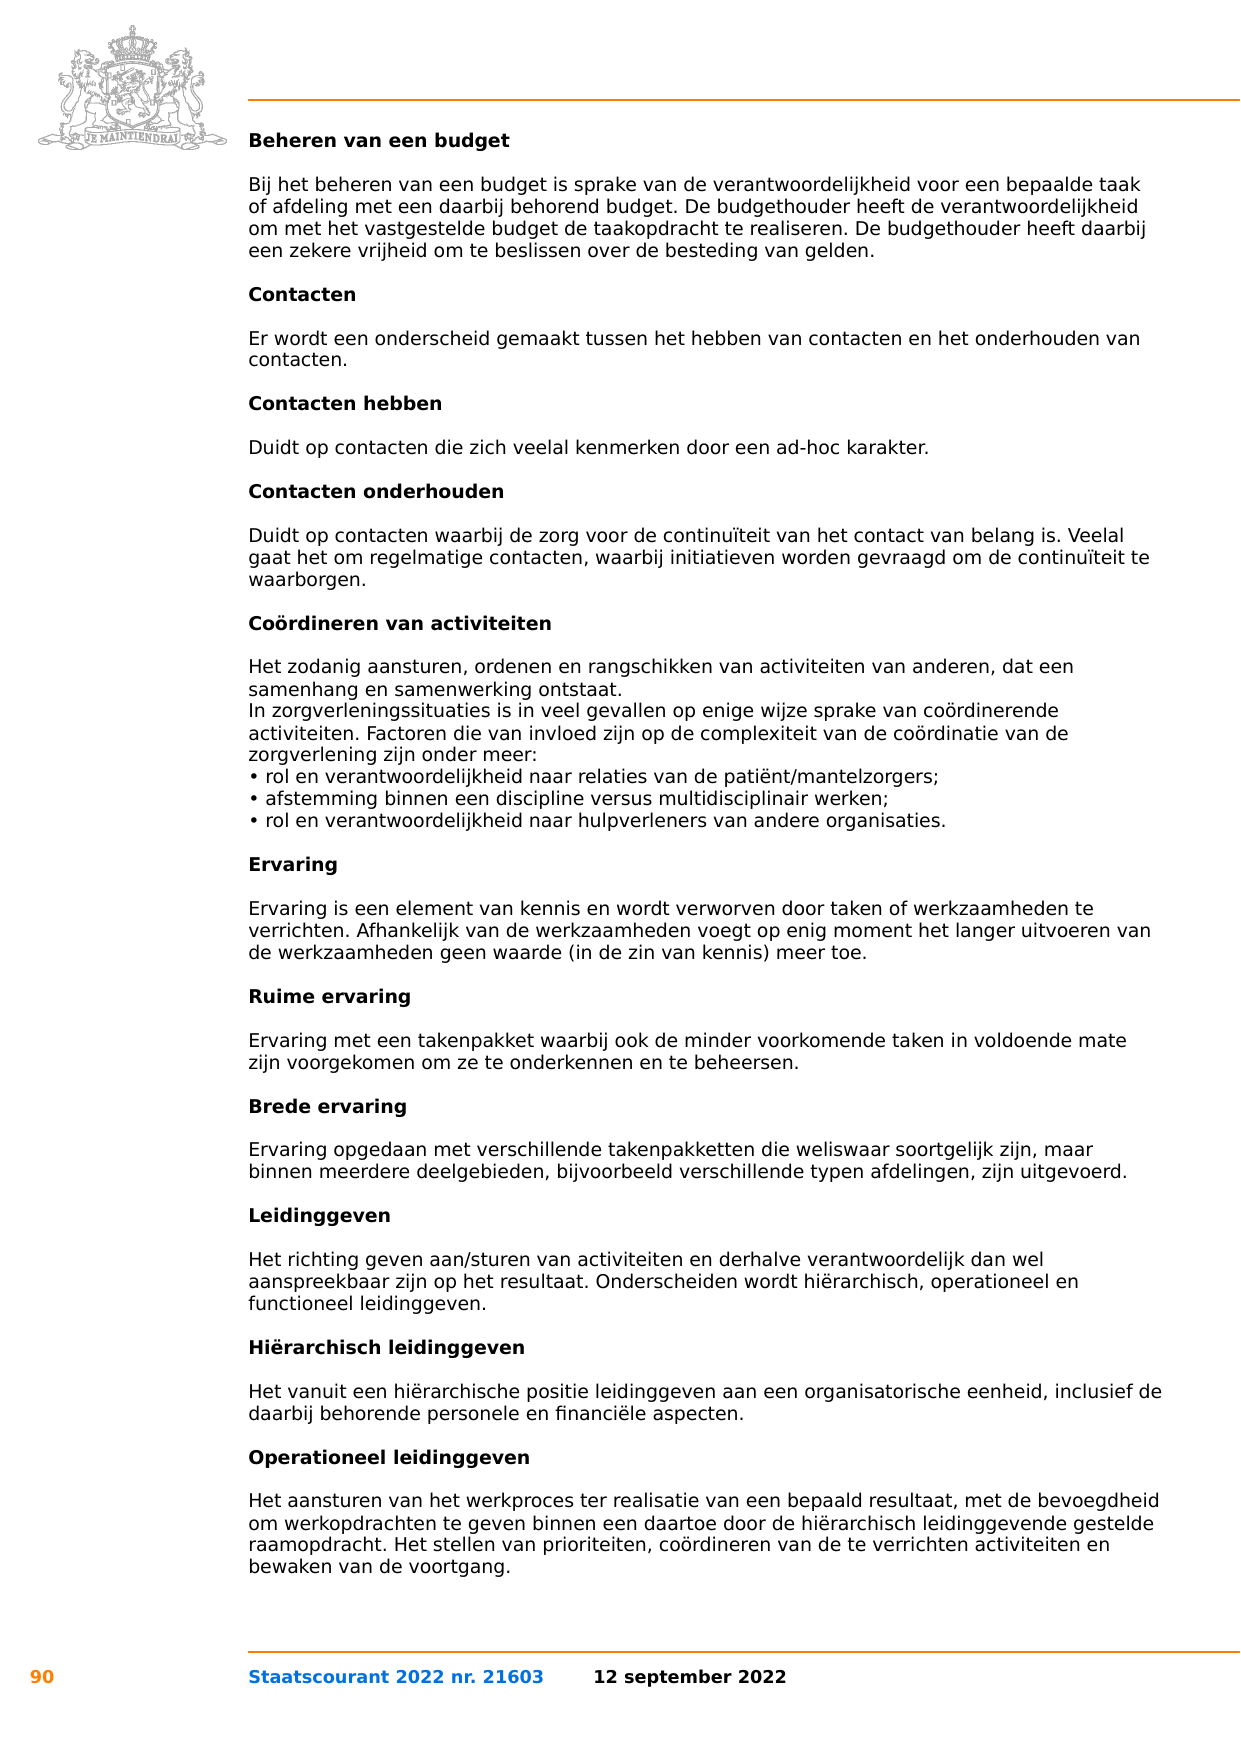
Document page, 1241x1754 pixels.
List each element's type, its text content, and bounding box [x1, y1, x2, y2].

text • afstemming binnen een discipline versus multidisciplinair werken; [248, 788, 1163, 810]
text Het vanuit een hiërarchische positie leidinggeven aan een organisatorische eenheid, inclusief de daarbij behorende personele en financiële aspecten. [248, 1381, 1163, 1425]
subtitle Leidinggeven [248, 1205, 1163, 1227]
text Ervaring met een takenpakket waarbij ook de minder voorkomende taken in voldoende mate zijn voorgekomen om ze te onderkennen en te beheersen. [248, 1030, 1163, 1074]
subtitle Hiërarchisch leidinggeven [248, 1337, 1163, 1359]
text Het richting geven aan/sturen van activiteiten en derhalve verantwoordelijk dan wel aanspreekbaar zijn op het resultaat. Onderscheiden wordt hiërarchisch, operationeel en functioneel leidinggeven. [248, 1249, 1163, 1315]
text Er wordt een onderscheid gemaakt tussen het hebben van contacten en het onderhouden van contacten. [248, 327, 1163, 371]
text Ervaring opgedaan met verschillende takenpakketten die weliswaar soortgelijk zijn, maar binnen meerdere deelgebieden, bijvoorbeeld verschillende typen afdelingen, zijn uitgevoerd. [248, 1139, 1163, 1183]
text Duidt op contacten waarbij de zorg voor de continuïteit van het contact van belang is. Veelal gaat het om regelmatige contacten, waarbij initiatieven worden gevraagd om de continuïteit te waarborgen. [248, 525, 1163, 591]
subtitle Ruime ervaring [248, 986, 1163, 1008]
text • rol en verantwoordelijkheid naar relaties van de patiënt/mantelzorgers; [248, 766, 1163, 788]
subtitle Beheren van een budget [248, 130, 1163, 152]
text In zorgverleningssituaties is in veel gevallen op enige wijze sprake van coördinerende activiteiten. Factoren die van invloed zijn op de complexiteit van de coördinatie van de zorgverlening zijn onder meer: [248, 700, 1163, 766]
subtitle Operationeel leidinggeven [248, 1447, 1163, 1468]
subtitle Brede ervaring [248, 1096, 1163, 1117]
text Duidt op contacten die zich veelal kenmerken door een ad-hoc karakter. [248, 437, 1163, 459]
subtitle Ervaring [248, 854, 1163, 876]
text • rol en verantwoordelijkheid naar hulpverleners van andere organisaties. [248, 810, 1163, 832]
subtitle Coördineren van activiteiten [248, 613, 1163, 634]
picture [38, 25, 227, 150]
subtitle Contacten onderhouden [248, 481, 1163, 503]
subtitle Contacten hebben [248, 393, 1163, 415]
text Ervaring is een element van kennis en wordt verworven door taken of werkzaamheden te verrichten. Afhankelijk van de werkzaamheden voegt op enig moment het langer uitvoeren van de werkzaamheden geen waarde (in de zin van kennis) meer toe. [248, 898, 1163, 964]
subtitle Contacten [248, 283, 1163, 306]
text Het zodanig aansturen, ordenen en rangschikken van activiteiten van anderen, dat een samenhang en samenwerking ontstaat. [248, 656, 1163, 700]
text Het aansturen van het werkproces ter realisatie van een bepaald resultaat, met de bevoegdheid om werkopdrachten te geven binnen een daartoe door de hiërarchisch leidinggevende gestelde raamopdracht. Het stellen van prioriteiten, coördineren van de te verrichten activiteiten en bewaken van de voortgang. [248, 1490, 1163, 1578]
text Bij het beheren van een budget is sprake van de verantwoordelijkheid voor een bepaalde taak of afdeling met een daarbij behorend budget. De budgethouder heeft de verantwoordelijkheid om met het vastgestelde budget de taakopdracht te realiseren. De budgethouder heeft daarbij een zekere vrijheid om te beslissen over de besteding van gelden. [248, 174, 1163, 262]
